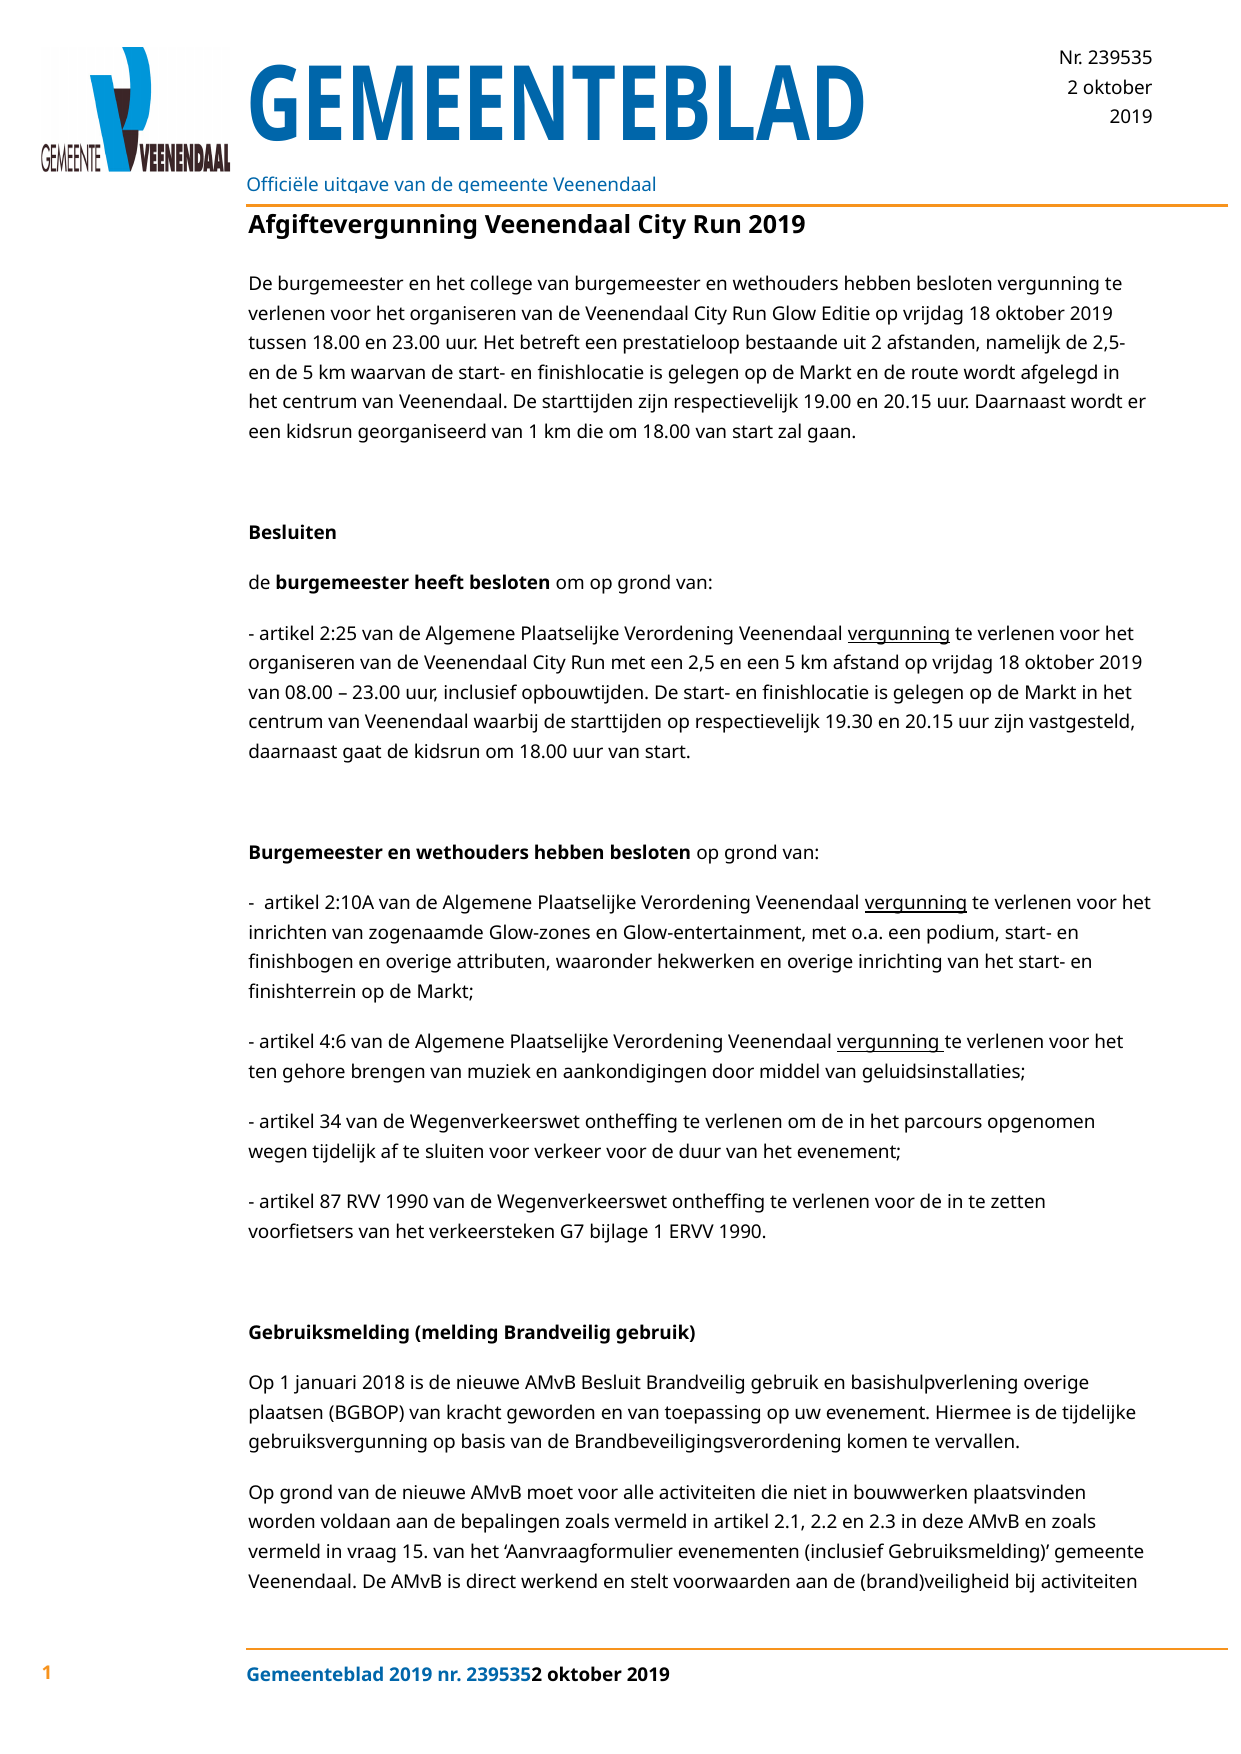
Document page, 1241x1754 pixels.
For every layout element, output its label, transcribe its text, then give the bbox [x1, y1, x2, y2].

text Besluiten [248, 519, 1152, 545]
text - artikel 87 RVV 1990 van de Wegenverkeerswet ontheffing te verlenen voor de in te zetten voorfietsers van het verkeersteken G7 bijlage 1 ERVV 1990. [248, 1189, 1152, 1244]
text Afgiftevergunning Veenendaal City Run 2019 [248, 207, 1152, 241]
text - artikel 2:10A van de Algemene Plaatselijke Verordening Veenendaal vergunning te verlenen voor het inrichten van zogenaamde Glow-zones en Glow-entertainment, met o.a. een podium, start- en finishbogen en overige attributen, waaronder hekwerken en overige inrichting van het start- en finishterrein op de Markt; [248, 889, 1152, 1004]
text - artikel 2:25 van de Algemene Plaatselijke Verordening Veenendaal vergunning te verlenen voor het organiseren van de Veenendaal City Run met een 2,5 en een 5 km afstand op vrijdag 18 oktober 2019 van 08.00 – 23.00 uur, inclusief opbouwtijden. De start- en finishlocatie is gelegen op de Markt in het centrum van Veenendaal waarbij de starttijden op respectievelijk 19.30 en 20.15 uur zijn vastgesteld, daarnaast gaat de kidsrun om 18.00 uur van start. [248, 620, 1152, 764]
text Gebruiksmelding (melding Brandveilig gebruik) [248, 1319, 1152, 1345]
picture [123, 47, 231, 172]
text - artikel 34 van de Wegenverkeerswet ontheffing te verlenen om de in het parcours opgenomen wegen tijdelijk af te sluiten voor verkeer voor de duur van het evenement; [248, 1109, 1152, 1164]
text De burgemeester en het college van burgemeester en wethouders hebben besloten vergunning te verlenen voor het organiseren van de Veenendaal City Run Glow Editie op vrijdag 18 oktober 2019 tussen 18.00 en 23.00 uur. Het betreft een prestatieloop bestaande uit 2 afstanden, namelijk de 2,5- en de 5 km waarvan de start- en finishlocatie is gelegen op de Markt en de route wordt afgelegd in het centrum van Veenendaal. De starttijden zijn respectievelijk 19.00 en 20.15 uur. Daarnaast wordt er een kidsrun georganiseerd van 1 km die om 18.00 van start zal gaan. [248, 270, 1152, 444]
text Op 1 januari 2018 is de nieuwe AMvB Besluit Brandveilig gebruik en basishulpverlening overige plaatsen (BGBOP) van kracht geworden en van toepassing op uw evenement. Hiermee is de tijdelijke gebruiksvergunning op basis van de Brandbeveiligingsverordening komen te vervallen. [248, 1369, 1152, 1454]
text Op grond van de nieuwe AMvB moet voor alle activiteiten die niet in bouwwerken plaatsvinden worden voldaan aan de bepalingen zoals vermeld in artikel 2.1, 2.2 en 2.3 in deze AMvB en zoals vermeld in vraag 15. van het ‘Aanvraagformulier evenementen (inclusief Gebruiksmelding)’ gemeente Veenendaal. De AMvB is direct werkend en stelt voorwaarden aan de (brand)veiligheid bij activiteiten [248, 1479, 1152, 1593]
picture [41, 47, 130, 172]
text Burgemeester en wethouders hebben besloten op grond van: [248, 839, 1152, 865]
text - artikel 4:6 van de Algemene Plaatselijke Verordening Veenendaal vergunning te verlenen voor het ten gehore brengen van muziek en aankondigingen door middel van geluidsinstallaties; [248, 1029, 1152, 1084]
text de burgemeester heeft besloten om op grond van: [248, 569, 1152, 595]
